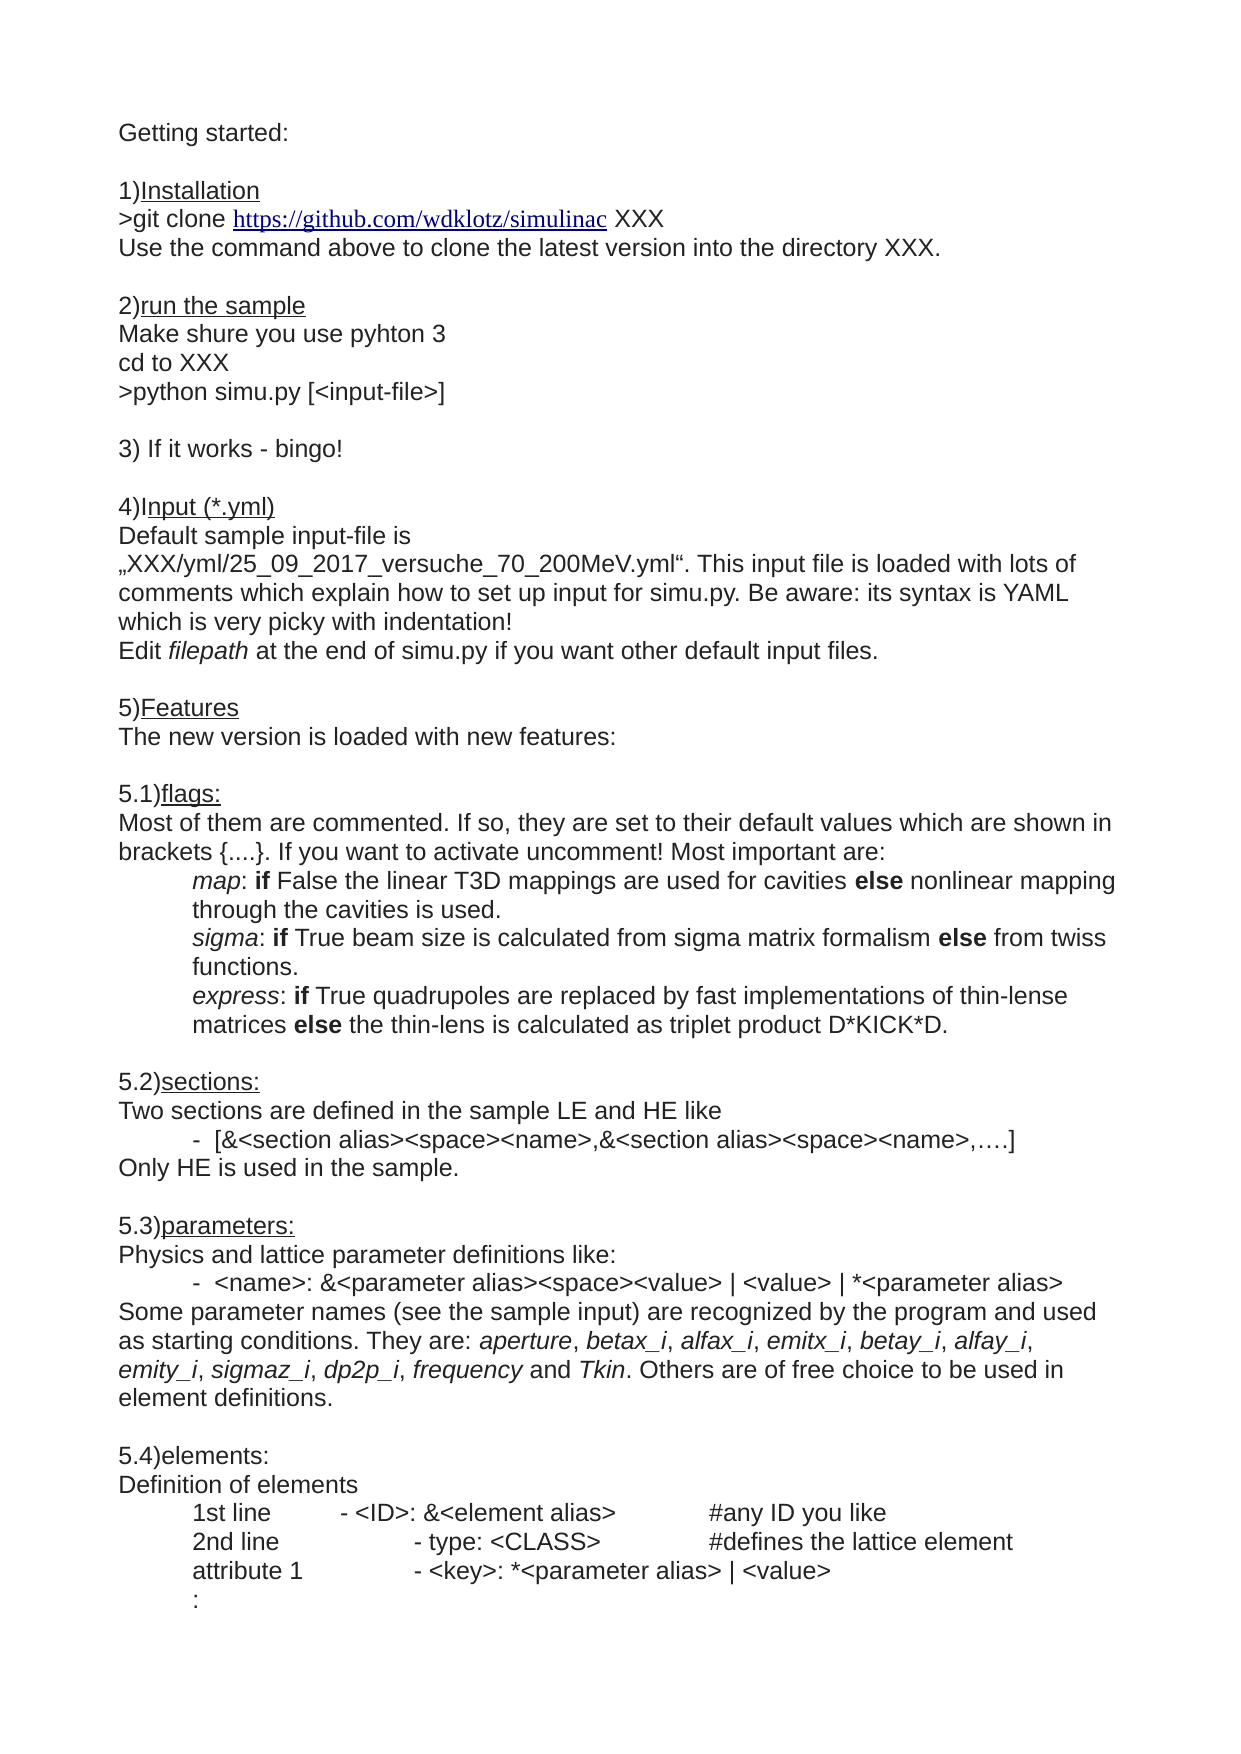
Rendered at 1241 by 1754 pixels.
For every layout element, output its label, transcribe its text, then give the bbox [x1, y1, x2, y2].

text Getting started: [118, 118, 1122, 147]
text Edit filepath at the end of simu.py if you want other default input files. [118, 636, 1122, 664]
text 2)run the sample [118, 291, 1122, 319]
text : [118, 1584, 1122, 1613]
text Most of them are commented. If so, they are set to their default values which are shown in brackets {....}. If you want to activate uncomment! Most important are: [118, 808, 1122, 866]
text sigma: if True beam size is calculated from sigma matrix formalism else from twiss functions. [118, 923, 1122, 981]
text 5.1)flags: [118, 779, 1122, 808]
text express: if True quadrupoles are replaced by fast implementations of thin-lense matrices else the thin-lens is calculated as triplet product D*KICK*D. [118, 981, 1122, 1038]
text 5.3)parameters: [118, 1211, 1122, 1239]
text 1st line - <ID>: &<element alias> #any ID you like [118, 1498, 1122, 1527]
text - [&<section alias><space><name>,&<section alias><space><name>,….] [118, 1124, 1122, 1153]
text 3) If it works - bingo! [118, 434, 1122, 463]
text - <name>: &<parameter alias><space><value> | <value> | *<parameter alias> [118, 1268, 1122, 1297]
text 5.2)sections: [118, 1067, 1122, 1096]
text Two sections are defined in the sample LE and HE like [118, 1096, 1122, 1124]
text 2nd line - type: <CLASS> #defines the lattice element [118, 1527, 1122, 1556]
text Definition of elements [118, 1469, 1122, 1498]
text Only HE is used in the sample. [118, 1153, 1122, 1182]
text 4)Input (*.yml) [118, 492, 1122, 521]
text >python simu.py [<input-file>] [118, 377, 1122, 406]
text map: if False the linear T3D mappings are used for cavities else nonlinear mapping through the cavities is used. [118, 866, 1122, 923]
text 5)Features [118, 693, 1122, 722]
text „XXX/yml/25_09_2017_versuche_70_200MeV.yml“. This input file is loaded with lots of comments which explain how to set up input for simu.py. Be aware: its syntax is YAML which is very picky with indentation! [118, 549, 1122, 636]
text cd to XXX [118, 348, 1122, 377]
text 5.4)elements: [118, 1441, 1122, 1469]
text Use the command above to clone the latest version into the directory XXX. [118, 233, 1122, 262]
text Default sample input-file is [118, 521, 1122, 549]
text Some parameter names (see the sample input) are recognized by the program and used as starting conditions. They are: aperture, betax_i, alfax_i, emitx_i, betay_i, alfay_i, emity_i, sigmaz_i, dp2p_i, frequency and Tkin. Others are of free choice to be used in element definitions. [118, 1297, 1122, 1412]
text attribute 1 - <key>: *<parameter alias> | <value> [118, 1556, 1122, 1584]
text 1)Installation [118, 147, 1122, 204]
text The new version is loaded with new features: [118, 722, 1122, 751]
text Make shure you use pyhton 3 [118, 319, 1122, 348]
text >git clone https://github.com/wdklotz/simulinac XXX [118, 204, 1122, 233]
text Physics and lattice parameter definitions like: [118, 1239, 1122, 1268]
